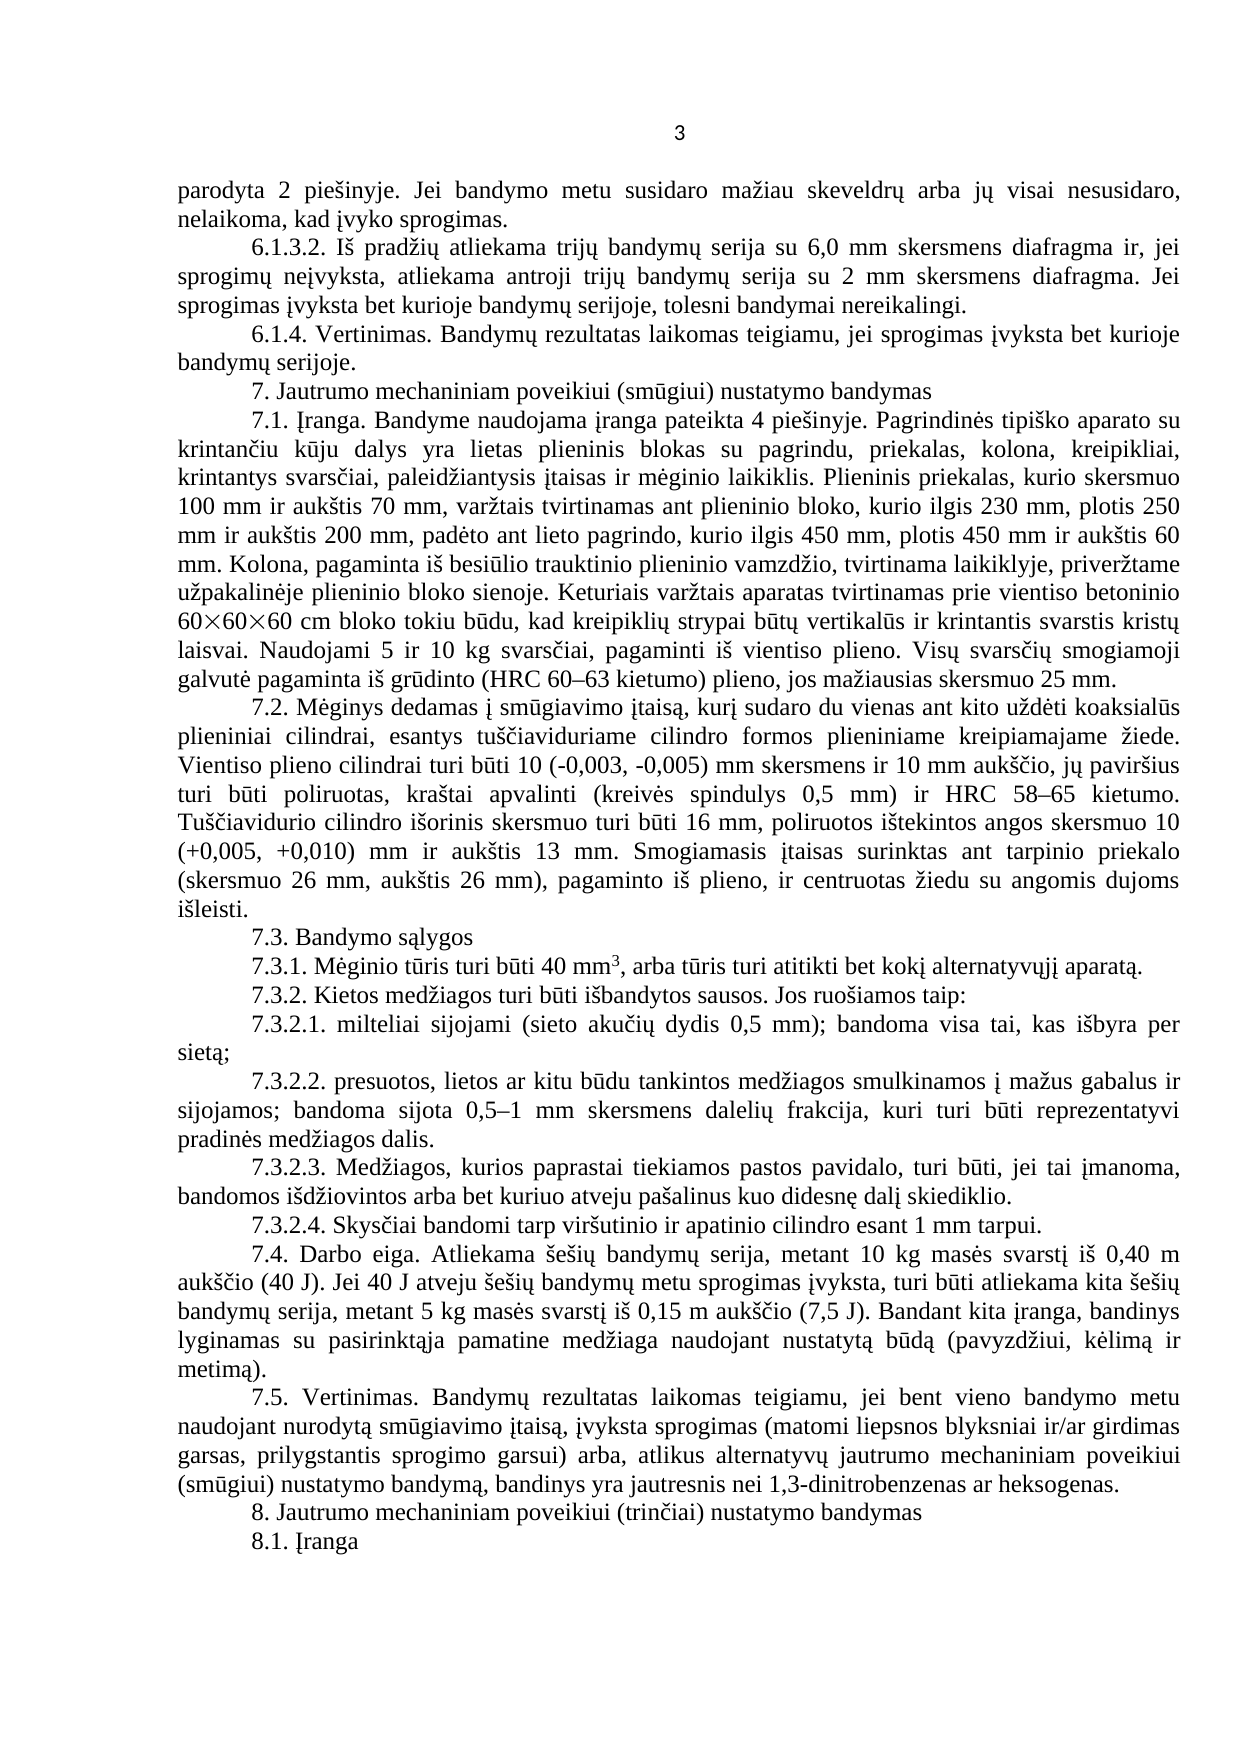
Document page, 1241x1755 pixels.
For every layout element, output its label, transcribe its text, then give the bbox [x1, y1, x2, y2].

text 7.3.2.2. presuotos, lietos ar kitu būdu tankintos medžiagos smulkinamos į mažus gabalus ir sijojamos; bandoma sijota 0,5–1 mm skersmens dalelių frakcija, kuri turi būti reprezentatyvi pradinės medžiagos dalis. [177, 1066, 1181, 1152]
text 7.4. Darbo eiga. Atliekama šešių bandymų serija, metant 10 kg masės svarstį iš 0,40 m aukščio (40 J). Jei 40 J atveju šešių bandymų metu sprogimas įvyksta, turi būti atliekama kita šešių bandymų serija, metant 5 kg masės svarstį iš 0,15 m aukščio (7,5 J). Bandant kita įranga, bandinys lyginamas su pasirinktąja pamatine medžiaga naudojant nustatytą būdą (pavyzdžiui, kėlimą ir metimą). [177, 1239, 1181, 1382]
text 7.2. Mėginys dedamas į smūgiavimo įtaisą, kurį sudaro du vienas ant kito uždėti koaksialūs plieniniai cilindrai, esantys tuščiaviduriame cilindro formos plieniniame kreipiamajame žiede. Vientiso plieno cilindrai turi būti 10 (-0,003, -0,005) mm skersmens ir 10 mm aukščio, jų paviršius turi būti poliruotas, kraštai apvalinti (kreivės spindulys 0,5 mm) ir HRC 58–65 kietumo. Tuščiavidurio cilindro išorinis skersmuo turi būti 16 mm, poliruotos ištekintos angos skersmuo 10 (+0,005, +0,010) mm ir aukštis 13 mm. Smogiamasis įtaisas surinktas ant tarpinio priekalo (skersmuo 26 mm, aukštis 26 mm), pagaminto iš plieno, ir centruotas žiedu su angomis dujoms išleisti. [177, 692, 1181, 922]
text 6.1.3.2. Iš pradžių atliekama trijų bandymų serija su 6,0 mm skersmens diafragma ir, jei sprogimų neįvyksta, atliekama antroji trijų bandymų serija su 2 mm skersmens diafragma. Jei sprogimas įvyksta bet kurioje bandymų serijoje, tolesni bandymai nereikalingi. [177, 232, 1181, 319]
text 7.3.1. Mėginio tūris turi būti 40 mm3, arba tūris turi atitikti bet kokį alternatyvųjį aparatą. [177, 951, 1181, 980]
text 7.3. Bandymo sąlygos [177, 922, 1181, 951]
text 7.1. Įranga. Bandyme naudojama įranga pateikta 4 piešinyje. Pagrindinės tipiško aparato su krintančiu kūju dalys yra lietas plieninis blokas su pagrindu, priekalas, kolona, kreipikliai, krintantys svarsčiai, paleidžiantysis įtaisas ir mėginio laikiklis. Plieninis priekalas, kurio skersmuo 100 mm ir aukštis 70 mm, varžtais tvirtinamas ant plieninio bloko, kurio ilgis 230 mm, plotis 250 mm ir aukštis 200 mm, padėto ant lieto pagrindo, kurio ilgis 450 mm, plotis 450 mm ir aukštis 60 mm. Kolona, pagaminta iš besiūlio trauktinio plieninio vamzdžio, tvirtinama laikiklyje, priveržtame užpakalinėje plieninio bloko sienoje. Keturiais varžtais aparatas tvirtinamas prie vientiso betoninio 60´60´60 cm bloko tokiu būdu, kad kreipiklių strypai būtų vertikalūs ir krintantis svarstis kristų laisvai. Naudojami 5 ir 10 kg svarsčiai, pagaminti iš vientiso plieno. Visų svarsčių smogiamoji galvutė pagaminta iš grūdinto (HRC 60–63 kietumo) plieno, jos mažiausias skersmuo 25 mm. [177, 405, 1181, 692]
text 8. Jautrumo mechaniniam poveikiui (trinčiai) nustatymo bandymas [177, 1497, 1181, 1526]
text 7.3.2.4. Skysčiai bandomi tarp viršutinio ir apatinio cilindro esant 1 mm tarpui. [177, 1210, 1181, 1239]
text 7.5. Vertinimas. Bandymų rezultatas laikomas teigiamu, jei bent vieno bandymo metu naudojant nurodytą smūgiavimo įtaisą, įvyksta sprogimas (matomi liepsnos blyksniai ir/ar girdimas garsas, prilygstantis sprogimo garsui) arba, atlikus alternatyvų jautrumo mechaniniam poveikiui (smūgiui) nustatymo bandymą, bandinys yra jautresnis nei 1,3-dinitrobenzenas ar heksogenas. [177, 1382, 1181, 1497]
text parodyta 2 piešinyje. Jei bandymo metu susidaro mažiau skeveldrų arba jų visai nesusidaro, nelaikoma, kad įvyko sprogimas. [177, 175, 1181, 232]
text 8.1. Įranga [177, 1526, 1181, 1555]
text 7.3.2.3. Medžiagos, kurios paprastai tiekiamos pastos pavidalo, turi būti, jei tai įmanoma, bandomos išdžiovintos arba bet kuriuo atveju pašalinus kuo didesnę dalį skiediklio. [177, 1152, 1181, 1210]
text 7.3.2. Kietos medžiagos turi būti išbandytos sausos. Jos ruošiamos taip: [177, 980, 1181, 1009]
text 7.3.2.1. milteliai sijojami (sieto akučių dydis 0,5 mm); bandoma visa tai, kas išbyra per sietą; [177, 1009, 1181, 1066]
text 6.1.4. Vertinimas. Bandymų rezultatas laikomas teigiamu, jei sprogimas įvyksta bet kurioje bandymų serijoje. [177, 319, 1181, 376]
text 7. Jautrumo mechaniniam poveikiui (smūgiui) nustatymo bandymas [177, 376, 1181, 405]
